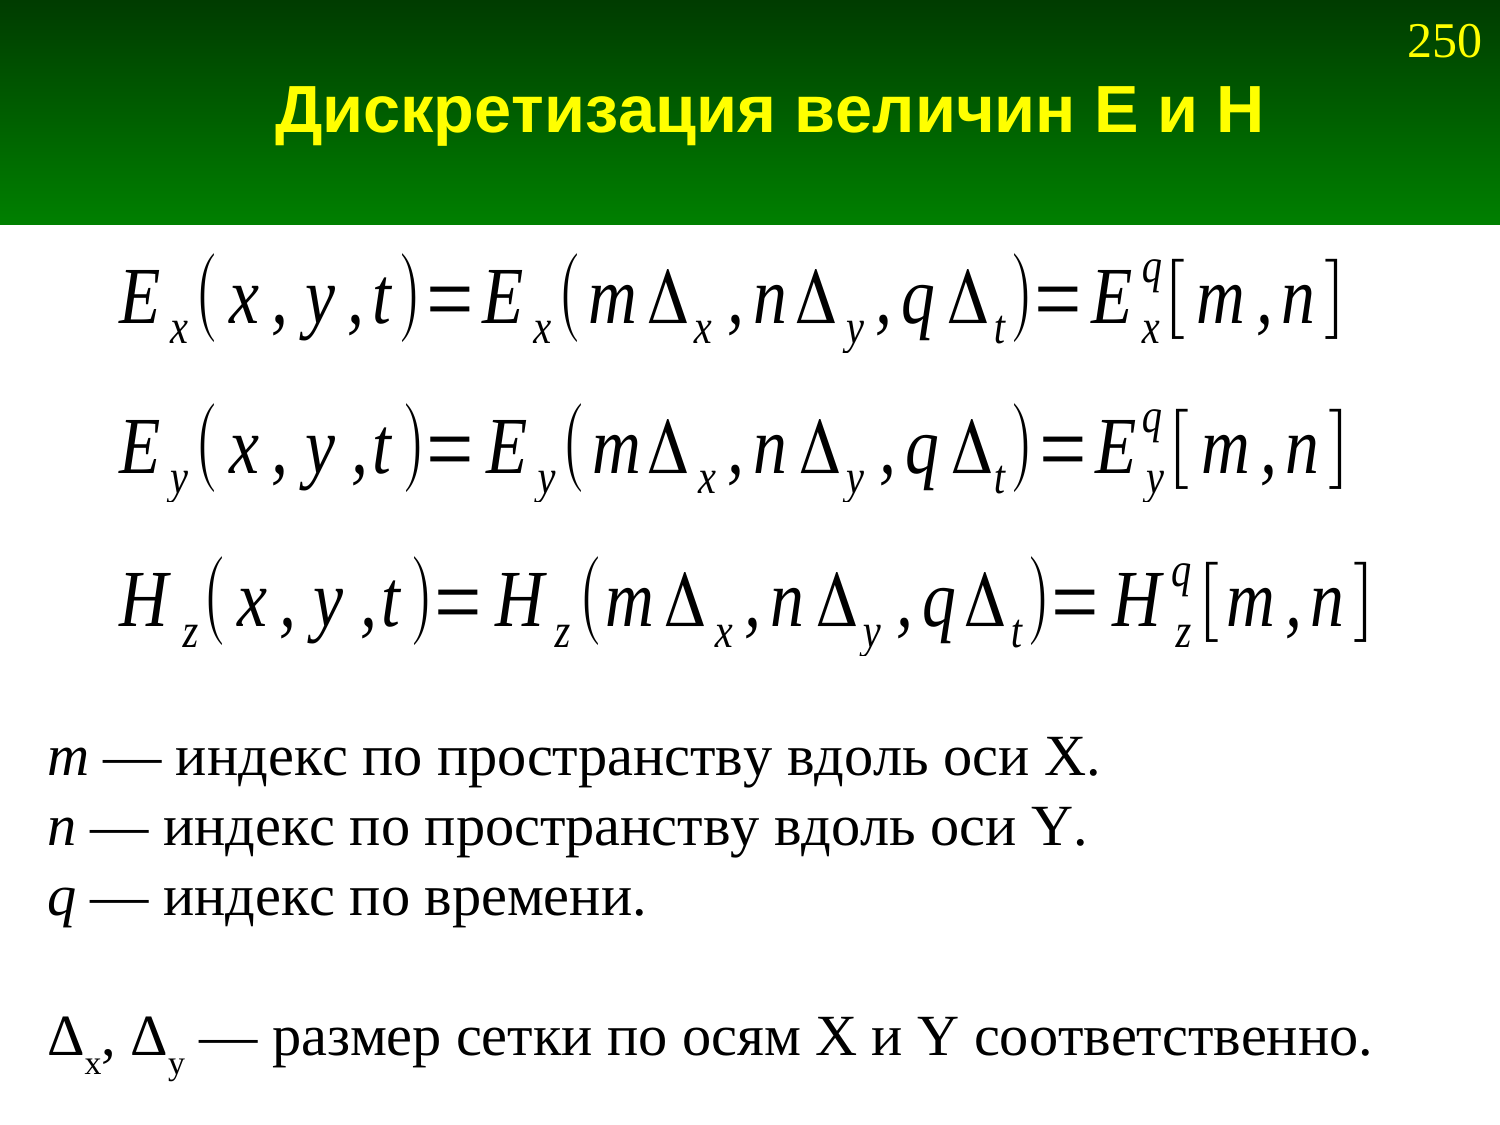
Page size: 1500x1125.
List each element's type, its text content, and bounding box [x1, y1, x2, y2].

title Дискретизация величин E и H [100, 7, 1441, 204]
chart [98, 387, 1361, 502]
chart [98, 540, 1387, 656]
chart [98, 237, 1358, 353]
text_box m — индекс по пространству вдоль оси X. n — индекс по пространству вдоль оси Y. q — индекс по времени. Δx, Δy — размер сетки по осям X и Y соответственно. [32, 710, 1410, 1090]
